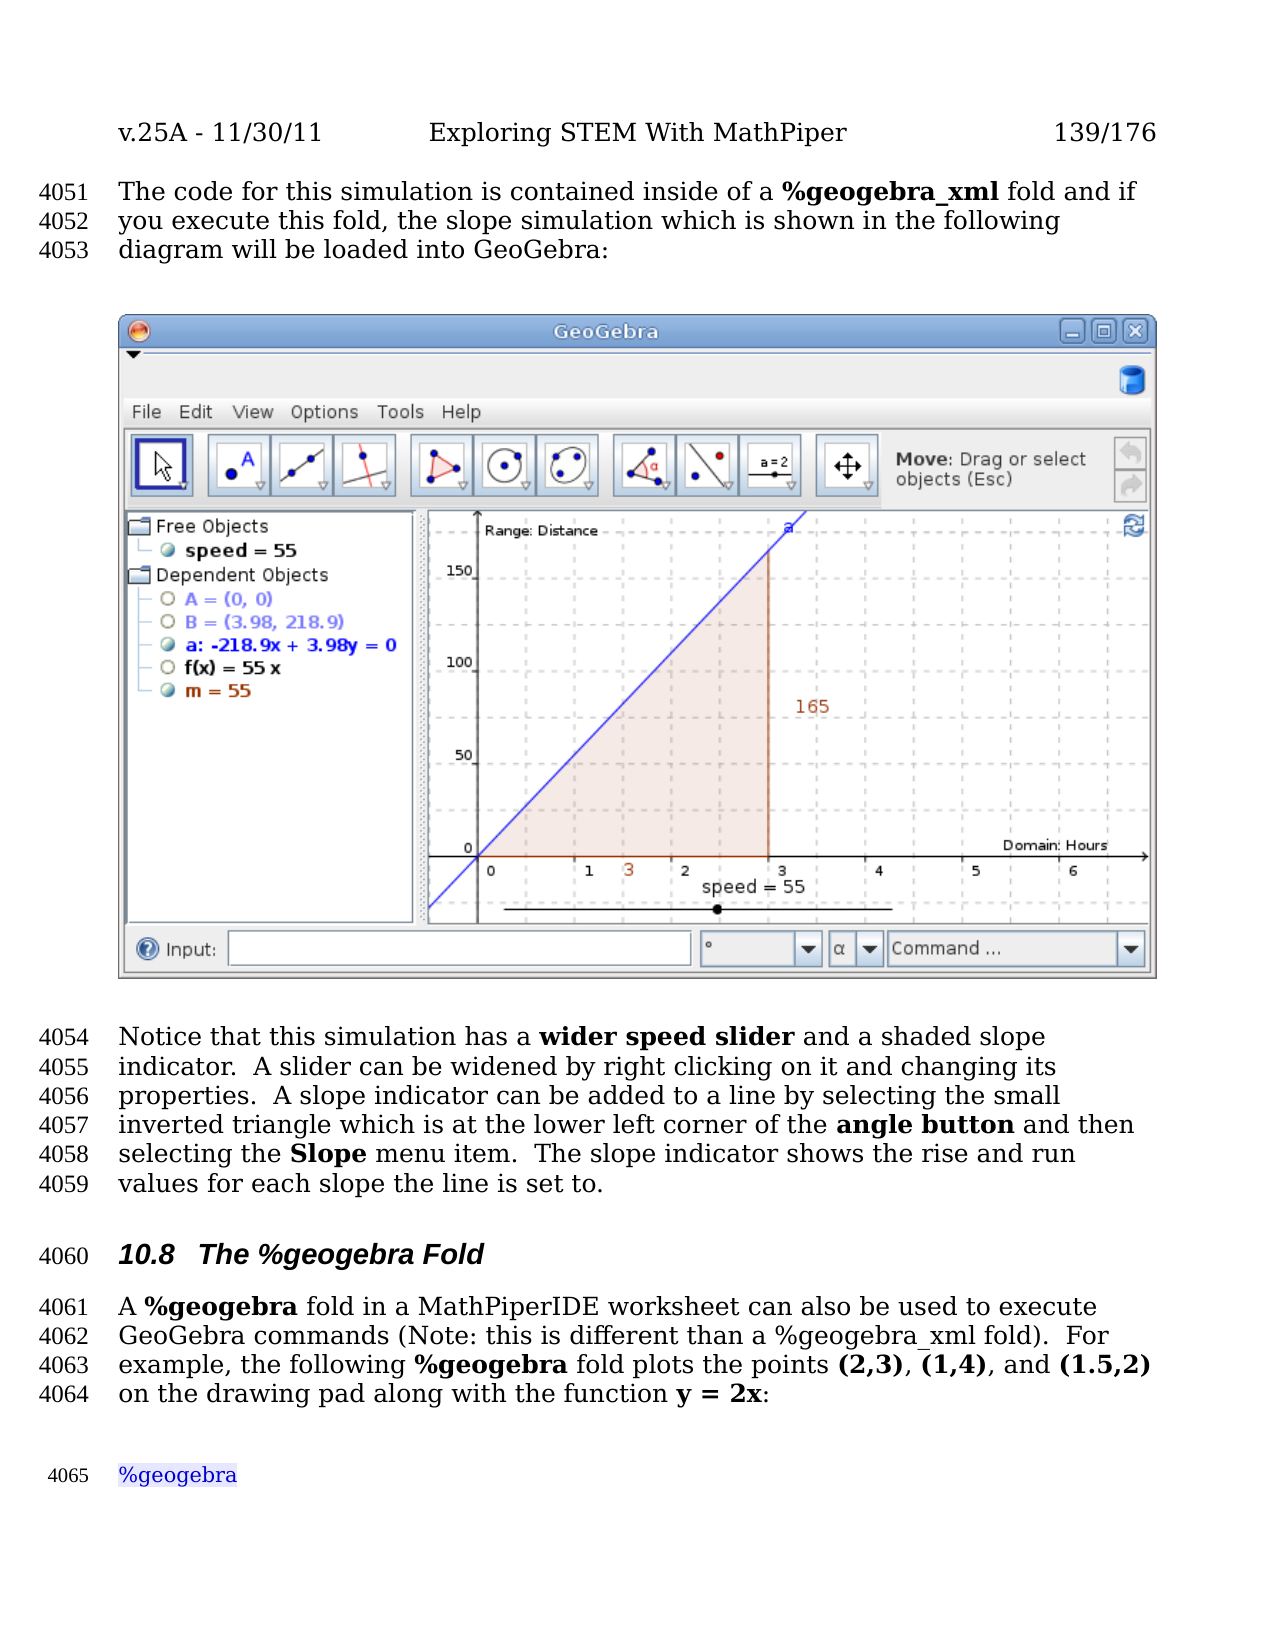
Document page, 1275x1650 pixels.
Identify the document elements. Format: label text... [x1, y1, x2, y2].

picture [118, 314, 1157, 979]
text The code for this simulation is contained inside of a %geogebra_xml fold and if you execute this fold, the slope simulation which is shown in the following diagram will be loaded into GeoGebra: [118, 177, 1157, 264]
subtitle The %geogebra Fold [118, 1237, 1157, 1271]
text Notice that this simulation has a wider speed slider and a shaded slope indicator. A slider can be widened by right clicking on it and changing its properties. A slope indicator can be added to a line by selecting the small inverted triangle which is at the lower left corner of the angle button and then selecting the Slope menu item. The slope indicator shows the rise and run values for each slope the line is set to. [118, 1022, 1157, 1198]
text %geogebra [118, 1463, 1157, 1487]
text A %geogebra fold in a MathPiperIDE worksheet can also be used to execute GeoGebra commands (Note: this is different than a %geogebra_xml fold). For example, the following %geogebra fold plots the points (2,3), (1,4), and (1.5,2) on the drawing pad along with the function y = 2x: [118, 1291, 1157, 1409]
